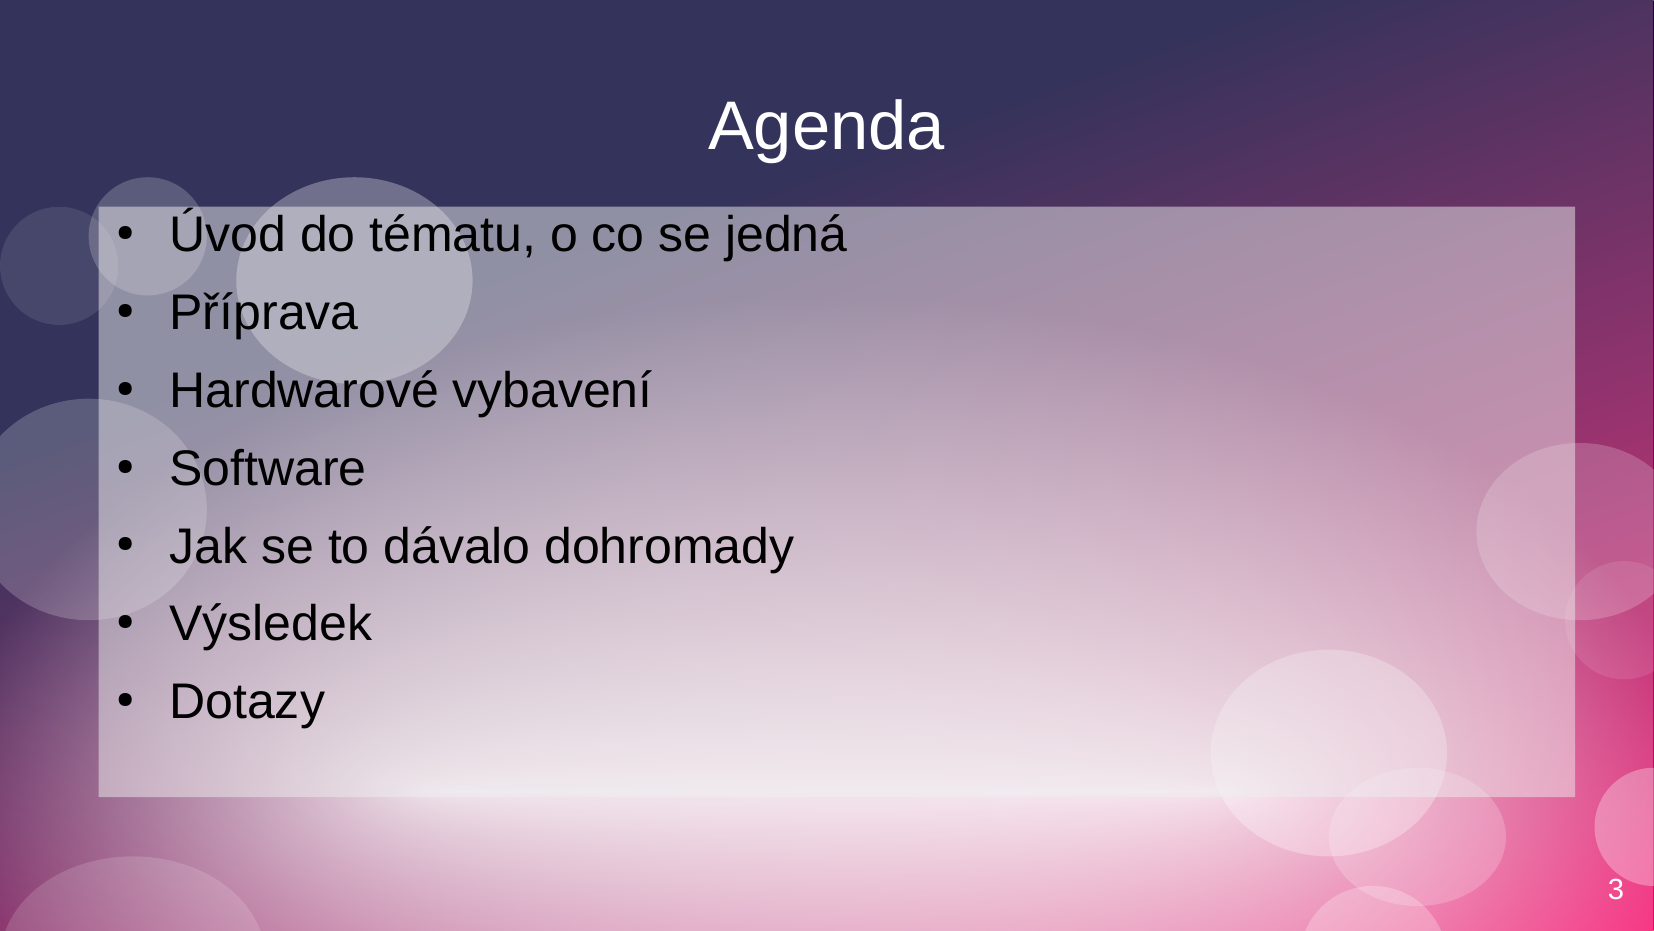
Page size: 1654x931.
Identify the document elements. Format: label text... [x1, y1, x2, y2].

title Agenda [88, 44, 1565, 207]
list Úvod do tématu, o co se jedná Příprava Hardwarové vybavení Software Jak se to dávalo dohromady Výsledek Dotazy [98, 206, 1576, 798]
